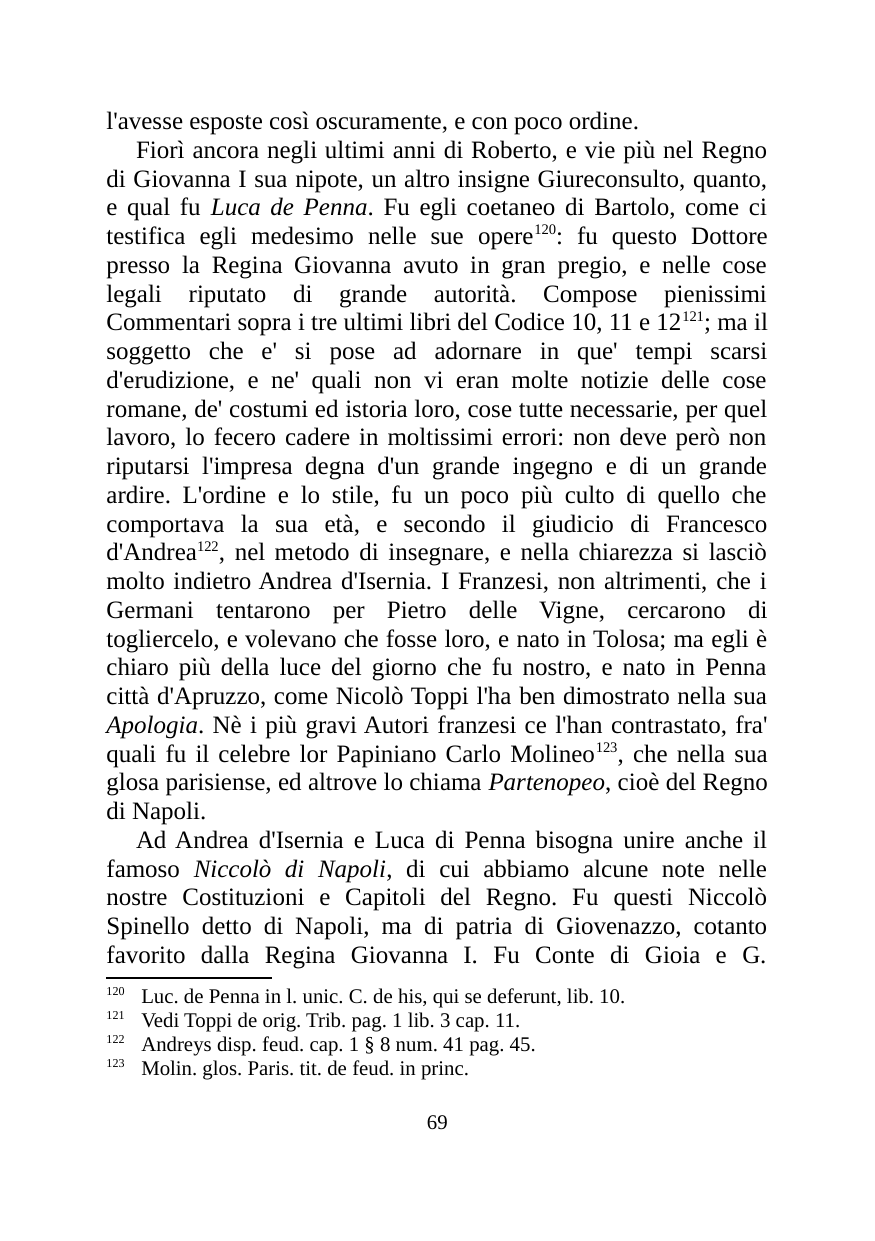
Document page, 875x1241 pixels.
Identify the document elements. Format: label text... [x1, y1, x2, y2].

text Ad Andrea d'Isernia e Luca di Penna bisogna unire anche il famoso Niccolò di Napoli, di cui abbiamo alcune note nelle nostre Costituzioni e Capitoli del Regno. Fu questi Niccolò Spinello detto di Napoli, ma di patria di Giovenazzo, cotanto favorito dalla Regina Giovanna I. Fu Conte di Gioia e G. [106, 825, 768, 969]
text Fiorì ancora negli ultimi anni di Roberto, e vie più nel Regno di Giovanna I sua nipote, un altro insigne Giureconsulto, quanto, e qual fu Luca de Penna. Fu egli coetaneo di Bartolo, come ci testifica egli medesimo nelle sue opere: fu questo Dottore presso la Regina Giovanna avuto in gran pregio, e nelle cose legali riputato di grande autorità. Compose pienissimi Commentari sopra i tre ultimi libri del Codice 10, 11 e 12; ma il soggetto che e' si pose ad adornare in que' tempi scarsi d'erudizione, e ne' quali non vi eran molte notizie delle cose romane, de' costumi ed istoria loro, cose tutte necessarie, per quel lavoro, lo fecero cadere in moltissimi errori: non deve però non riputarsi l'impresa degna d'un grande ingegno e di un grande ardire. L'ordine e lo stile, fu un poco più culto di quello che comportava la sua età, e secondo il giudicio di Francesco d'Andrea, nel metodo di insegnare, e nella chiarezza si lasciò molto indietro Andrea d'Isernia. I Franzesi, non altrimenti, che i Germani tentarono per Pietro delle Vigne, cercarono di togliercelo, e volevano che fosse loro, e nato in Tolosa; ma egli è chiaro più della luce del giorno che fu nostro, e nato in Penna città d'Apruzzo, come Nicolò Toppi l'ha ben dimostrato nella sua Apologia. Nè i più gravi Autori franzesi ce l'han contrastato, fra' quali fu il celebre lor Papiniano Carlo Molineo, che nella sua glosa parisiense, ed altrove lo chiama Partenopeo, cioè del Regno di Napoli. [106, 135, 768, 825]
text Molin. glos. Paris. tit. de feud. in princ. [106, 1056, 768, 1080]
text l'avesse esposte così oscuramente, e con poco ordine. [106, 106, 768, 135]
text Vedi Toppi de orig. Trib. pag. 1 lib. 3 cap. 11. [106, 1008, 768, 1032]
text Luc. de Penna in l. unic. C. de his, qui se deferunt, lib. 10. [106, 984, 768, 1008]
text Andreys disp. feud. cap. 1 § 8 num. 41 pag. 45. [106, 1032, 768, 1056]
